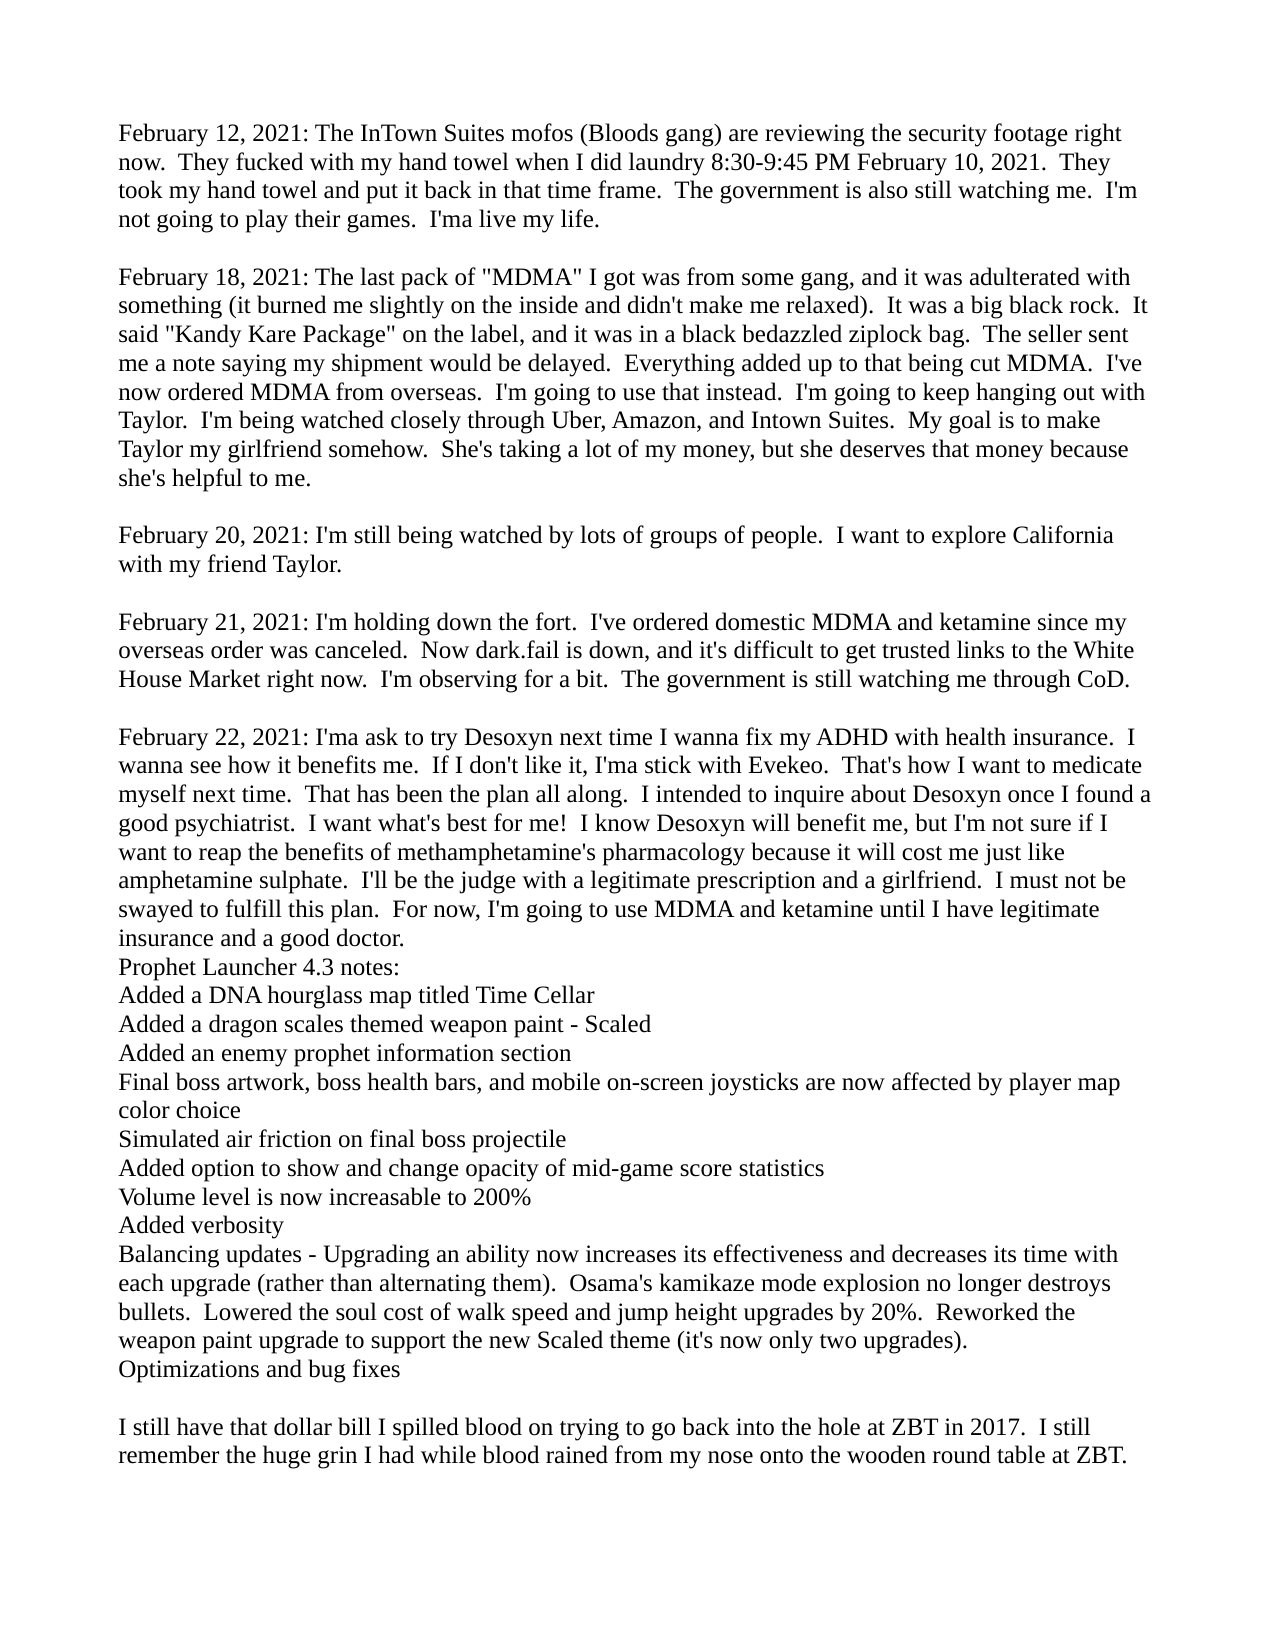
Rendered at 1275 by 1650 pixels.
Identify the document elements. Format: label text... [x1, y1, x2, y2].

text February 20, 2021: I'm still being watched by lots of groups of people. I want to explore California with my friend Taylor. [118, 521, 1157, 578]
text Added a dragon scales themed weapon paint - Scaled [118, 1009, 1157, 1038]
text Volume level is now increasable to 200% [118, 1182, 1157, 1211]
text February 18, 2021: The last pack of "MDMA" I got was from some gang, and it was adulterated with something (it burned me slightly on the inside and didn't make me relaxed). It was a big black rock. It said "Kandy Kare Package" on the label, and it was in a black bedazzled ziplock bag. The seller sent me a note saying my shipment would be delayed. Everything added up to that being cut MDMA. I've now ordered MDMA from overseas. I'm going to use that instead. I'm going to keep hanging out with Taylor. I'm being watched closely through Uber, Amazon, and Intown Suites. My goal is to make Taylor my girlfriend somehow. She's taking a lot of my money, but she deserves that money because she's helpful to me. [118, 262, 1157, 492]
text Added verbosity [118, 1211, 1157, 1239]
text I still have that dollar bill I spilled blood on trying to go back into the hole at ZBT in 2017. I still remember the huge grin I had while blood rained from my nose onto the wooden round table at ZBT. [118, 1412, 1157, 1469]
text Optimizations and bug fixes [118, 1354, 1157, 1383]
text February 22, 2021: I'ma ask to try Desoxyn next time I wanna fix my ADHD with health insurance. I wanna see how it benefits me. If I don't like it, I'ma stick with Evekeo. That's how I want to medicate myself next time. That has been the plan all along. I intended to inquire about Desoxyn once I found a good psychiatrist. I want what's best for me! I know Desoxyn will benefit me, but I'm not sure if I want to reap the benefits of methamphetamine's pharmacology because it will cost me just like amphetamine sulphate. I'll be the judge with a legitimate prescription and a girlfriend. I must not be swayed to fulfill this plan. For now, I'm going to use MDMA and ketamine until I have legitimate insurance and a good doctor. [118, 722, 1157, 952]
text Added option to show and change opacity of mid-game score statistics [118, 1153, 1157, 1182]
text February 21, 2021: I'm holding down the fort. I've ordered domestic MDMA and ketamine since my overseas order was canceled. Now dark.fail is down, and it's difficult to get trusted links to the White House Market right now. I'm observing for a bit. The government is still watching me through CoD. [118, 607, 1157, 693]
text Simulated air friction on final boss projectile [118, 1124, 1157, 1153]
text Balancing updates - Upgrading an ability now increases its effectiveness and decreases its time with each upgrade (rather than alternating them). Osama's kamikaze mode explosion no longer destroys bullets. Lowered the soul cost of walk speed and jump height upgrades by 20%. Reworked the weapon paint upgrade to support the new Scaled theme (it's now only two upgrades). [118, 1239, 1157, 1354]
text Prophet Launcher 4.3 notes: [118, 952, 1157, 981]
text Added a DNA hourglass map titled Time Cellar [118, 981, 1157, 1009]
text February 12, 2021: The InTown Suites mofos (Bloods gang) are reviewing the security footage right now. They fucked with my hand towel when I did laundry 8:30-9:45 PM February 10, 2021. They took my hand towel and put it back in that time frame. The government is also still watching me. I'm not going to play their games. I'ma live my life. [118, 118, 1157, 233]
text Final boss artwork, boss health bars, and mobile on-screen joysticks are now affected by player map color choice [118, 1067, 1157, 1124]
text Added an enemy prophet information section [118, 1038, 1157, 1067]
